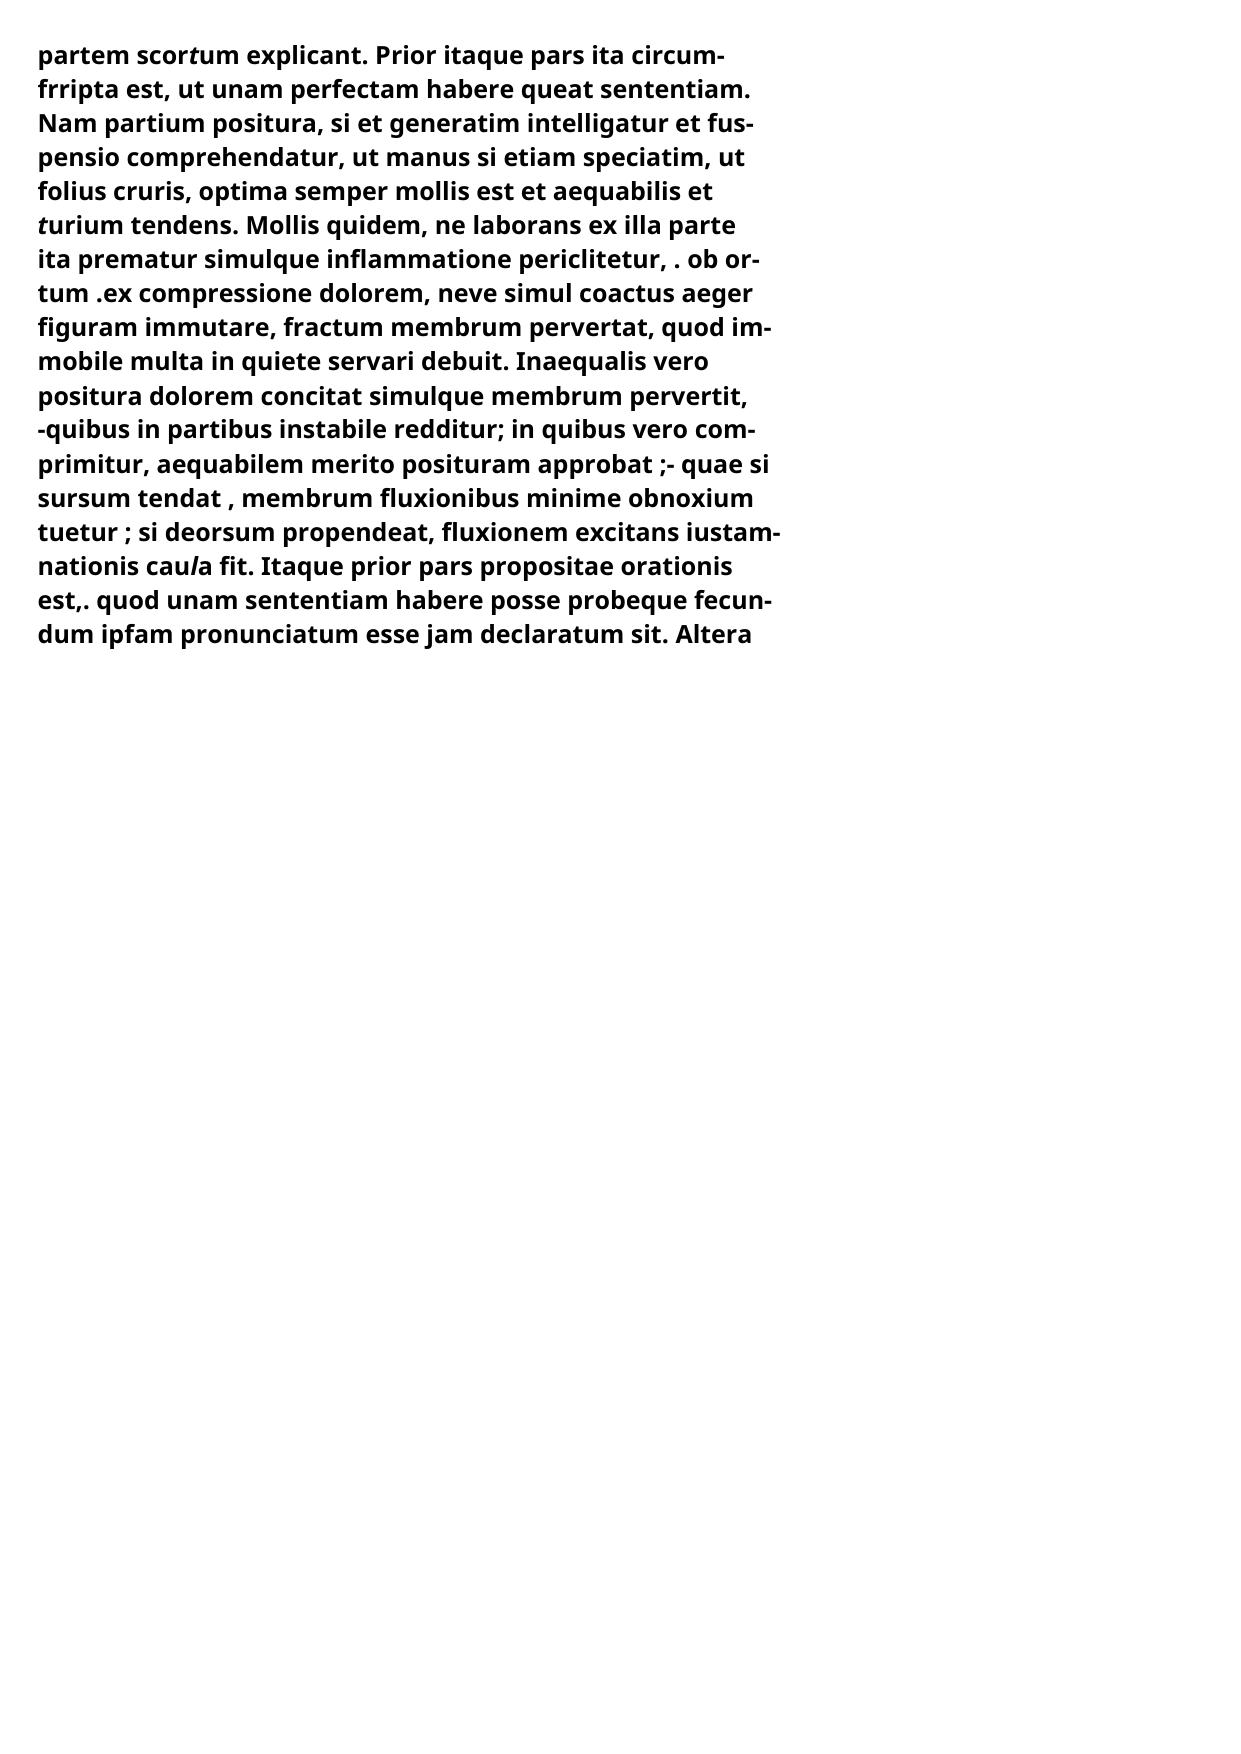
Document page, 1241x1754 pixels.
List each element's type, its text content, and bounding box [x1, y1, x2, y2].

text partem scortum explicant. Prior itaque pars ita circum- frripta est, ut unam perfectam habere queat sententiam. Nam partium positura, si et generatim intelligatur et fus- pensio comprehendatur, ut manus si etiam speciatim, ut folius cruris, optima semper mollis est et aequabilis et turium tendens. Mollis quidem, ne laborans ex illa parte ita prematur simulque inflammatione periclitetur, . ob or- tum .ex compressione dolorem, neve simul coactus aeger figuram immutare, fractum membrum pervertat, quod im- mobile multa in quiete servari debuit. Inaequalis vero positura dolorem concitat simulque membrum pervertit, -quibus in partibus instabile redditur; in quibus vero com- primitur, aequabilem merito posituram approbat ;- quae si sursum tendat , membrum fluxionibus minime obnoxium tuetur ; si deorsum propendeat, fluxionem excitans iustam- nationis caula fit. Itaque prior pars propositae orationis est,. quod unam sententiam habere posse probeque fecun- dum ipfam pronunciatum esse jam declaratum sit. Altera [37, 37, 1203, 651]
